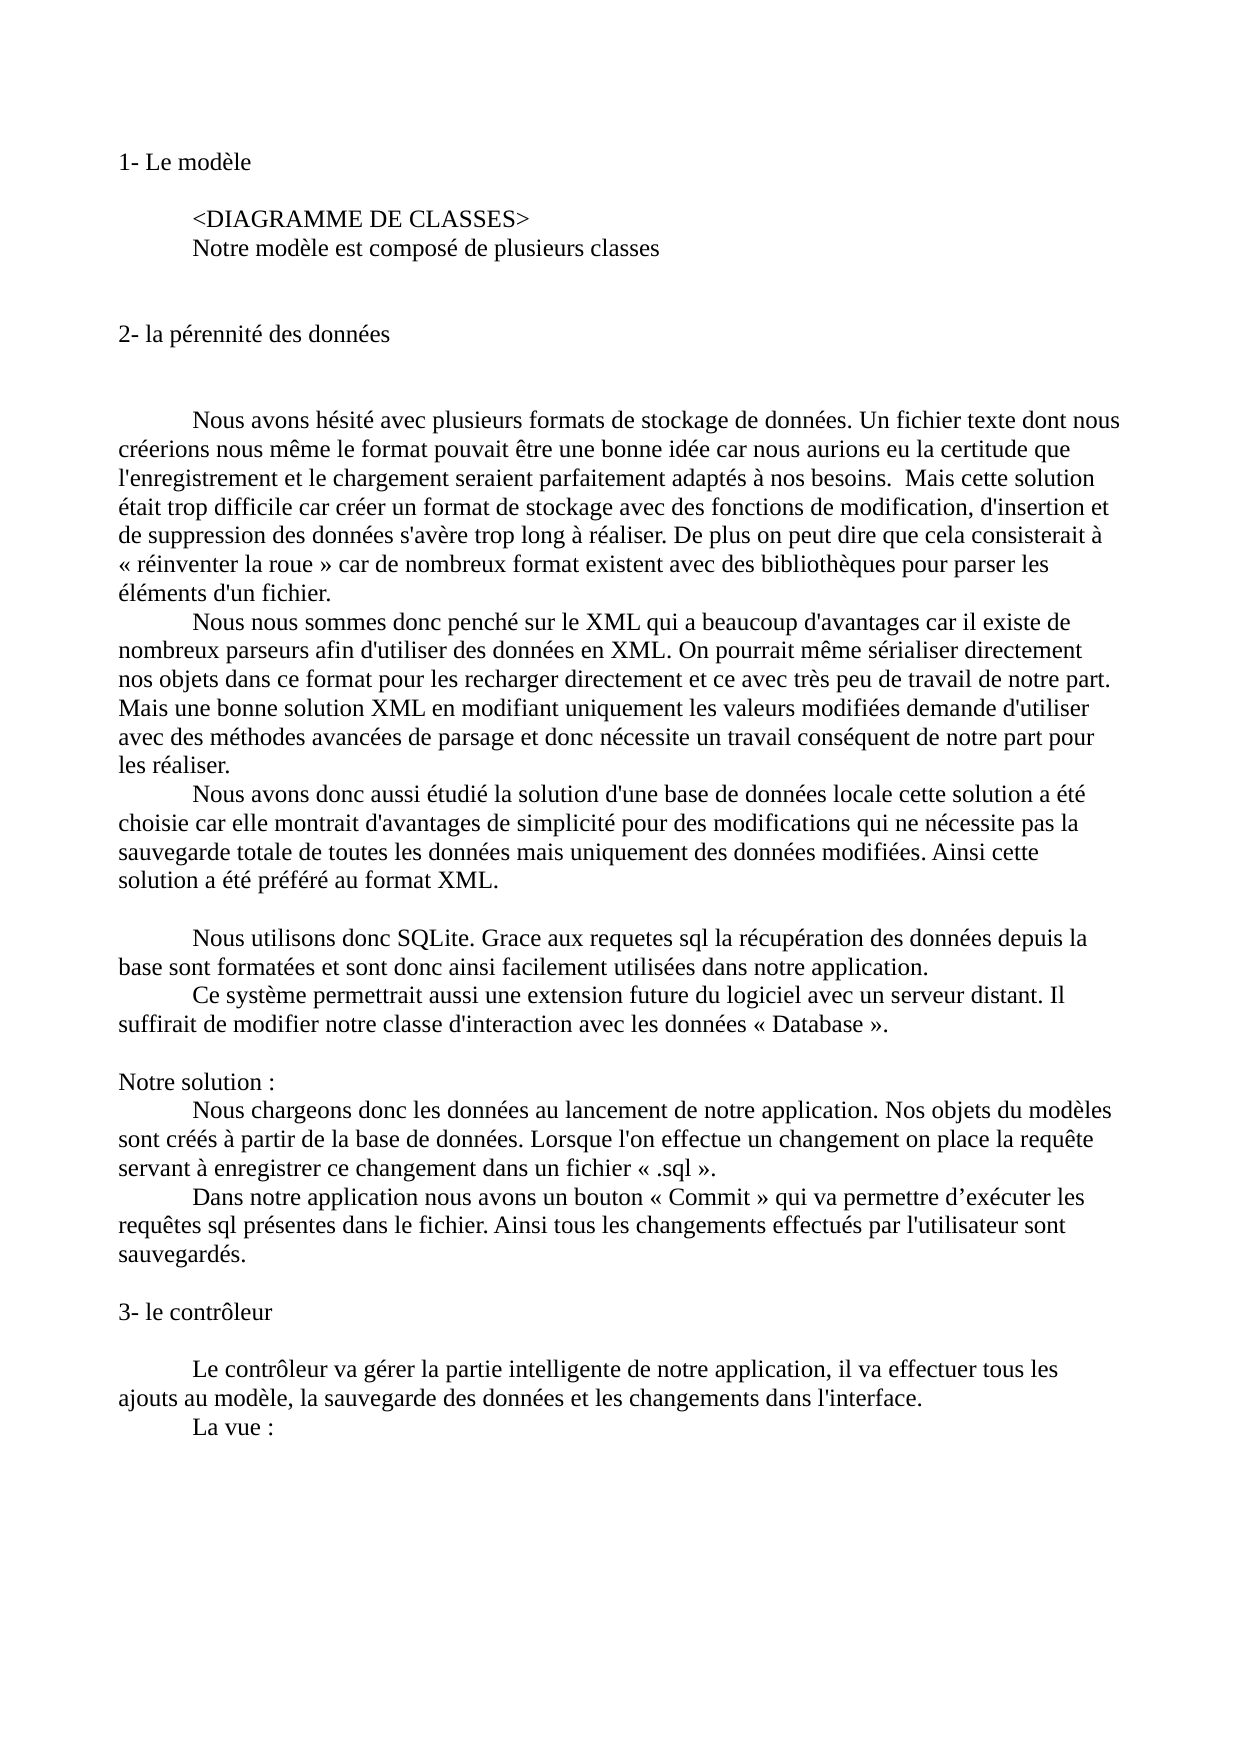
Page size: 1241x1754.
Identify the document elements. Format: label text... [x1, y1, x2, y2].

text 2- la pérennité des données [118, 319, 1122, 348]
text Nous avons hésité avec plusieurs formats de stockage de données. Un fichier texte dont nous créerions nous même le format pouvait être une bonne idée car nous aurions eu la certitude que l'enregistrement et le chargement seraient parfaitement adaptés à nos besoins. Mais cette solution était trop difficile car créer un format de stockage avec des fonctions de modification, d'insertion et de suppression des données s'avère trop long à réaliser. De plus on peut dire que cela consisterait à « réinventer la roue » car de nombreux format existent avec des bibliothèques pour parser les éléments d'un fichier. [118, 406, 1122, 607]
text Le contrôleur va gérer la partie intelligente de notre application, il va effectuer tous les ajouts au modèle, la sauvegarde des données et les changements dans l'interface. [118, 1354, 1122, 1412]
text <DIAGRAMME DE CLASSES> [118, 204, 1122, 233]
text Ce système permettrait aussi une extension future du logiciel avec un serveur distant. Il suffirait de modifier notre classe d'interaction avec les données « Database ». [118, 981, 1122, 1038]
text Notre solution : [118, 1067, 1122, 1096]
text La vue : [118, 1412, 1122, 1441]
text Nous chargeons donc les données au lancement de notre application. Nos objets du modèles sont créés à partir de la base de données. Lorsque l'on effectue un changement on place la requête servant à enregistrer ce changement dans un fichier « .sql ». [118, 1096, 1122, 1182]
text Dans notre application nous avons un bouton « Commit » qui va permettre d’exécuter les requêtes sql présentes dans le fichier. Ainsi tous les changements effectués par l'utilisateur sont sauvegardés. [118, 1182, 1122, 1268]
text 3- le contrôleur [118, 1297, 1122, 1326]
text Nous avons donc aussi étudié la solution d'une base de données locale cette solution a été choisie car elle montrait d'avantages de simplicité pour des modifications qui ne nécessite pas la sauvegarde totale de toutes les données mais uniquement des données modifiées. Ainsi cette solution a été préféré au format XML. [118, 779, 1122, 894]
text Notre modèle est composé de plusieurs classes [118, 233, 1122, 262]
text 1- Le modèle [118, 147, 1122, 176]
text Nous nous sommes donc penché sur le XML qui a beaucoup d'avantages car il existe de nombreux parseurs afin d'utiliser des données en XML. On pourrait même sérialiser directement nos objets dans ce format pour les recharger directement et ce avec très peu de travail de notre part. Mais une bonne solution XML en modifiant uniquement les valeurs modifiées demande d'utiliser avec des méthodes avancées de parsage et donc nécessite un travail conséquent de notre part pour les réaliser. [118, 607, 1122, 779]
text Nous utilisons donc SQLite. Grace aux requetes sql la récupération des données depuis la base sont formatées et sont donc ainsi facilement utilisées dans notre application. [118, 923, 1122, 981]
